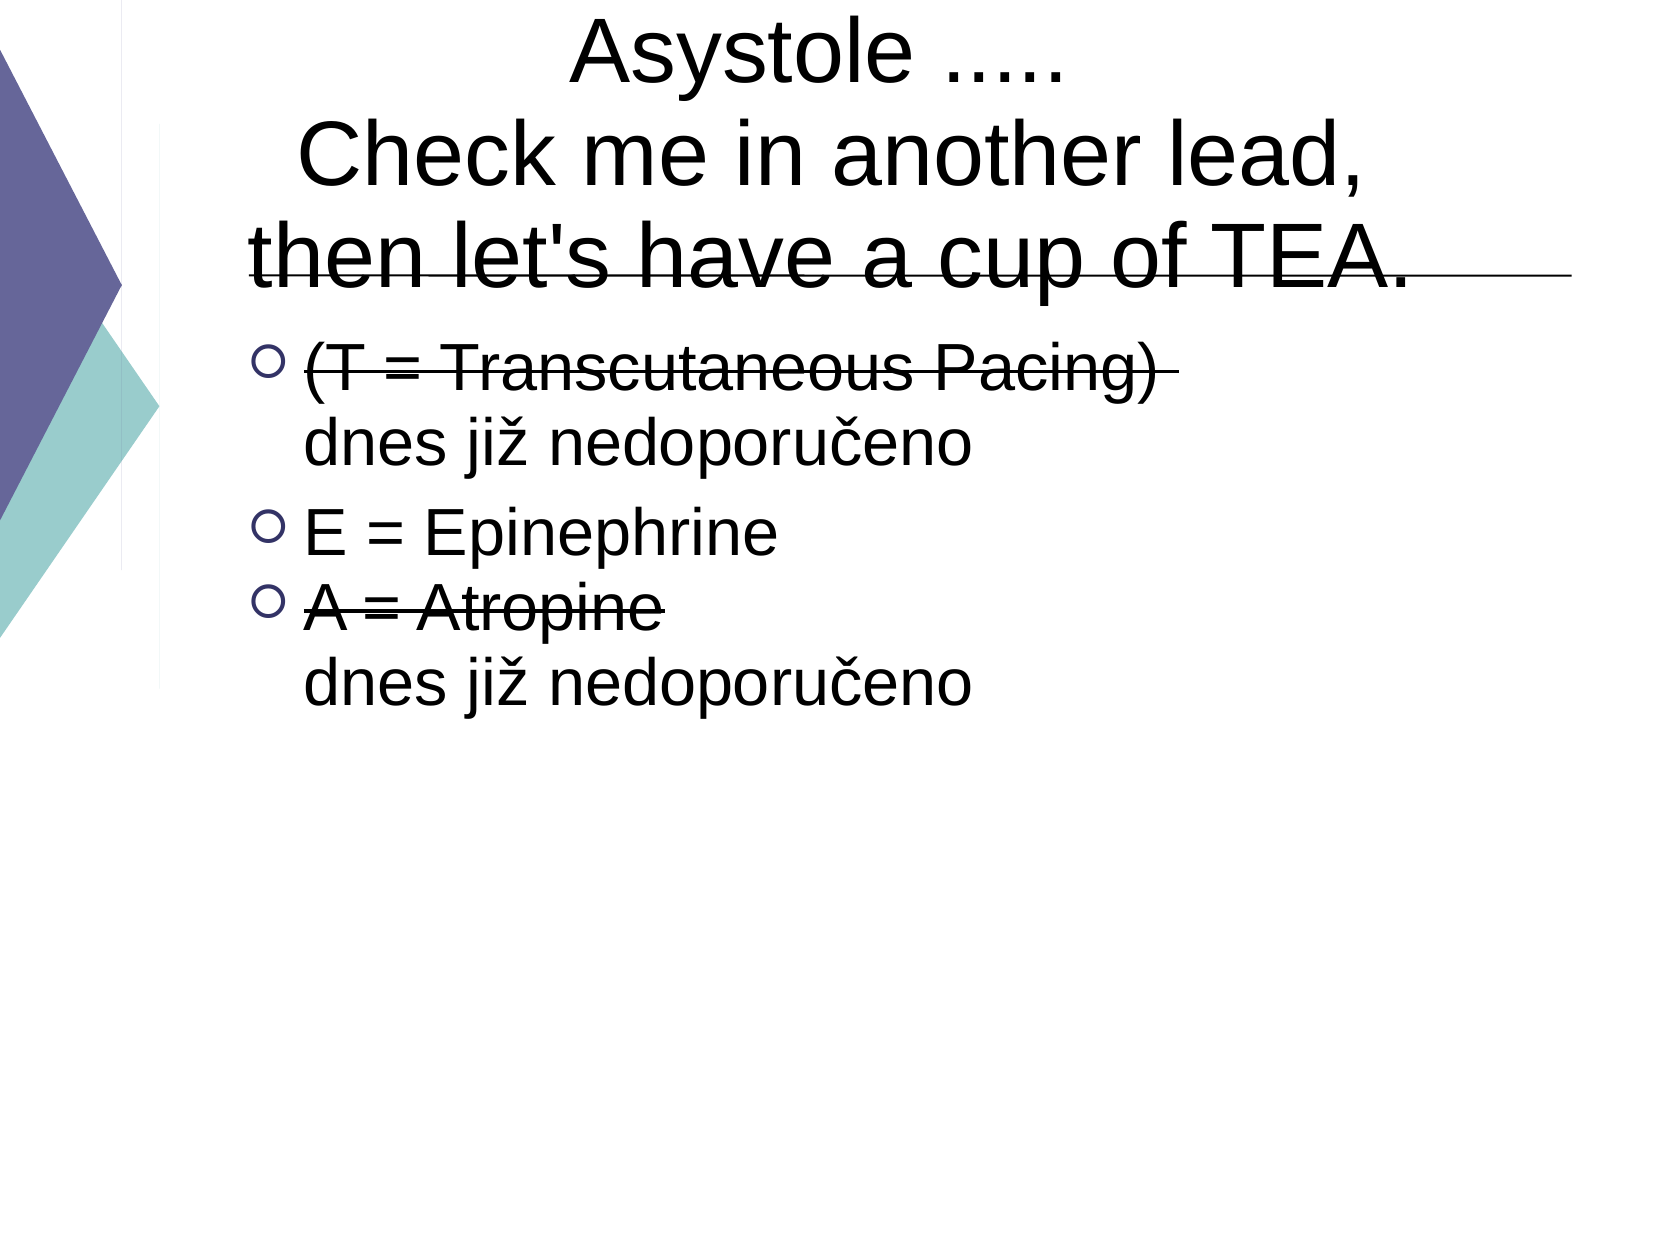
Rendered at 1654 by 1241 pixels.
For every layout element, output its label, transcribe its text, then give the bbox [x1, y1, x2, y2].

list (T = Transcutaneous Pacing) dnes již nedoporučeno E = Epinephrine A = Atropine dnes již nedoporučeno [247, 330, 1571, 770]
title Asystole ..... Check me in another lead, then let's have a cup of TEA. [247, 0, 1571, 308]
